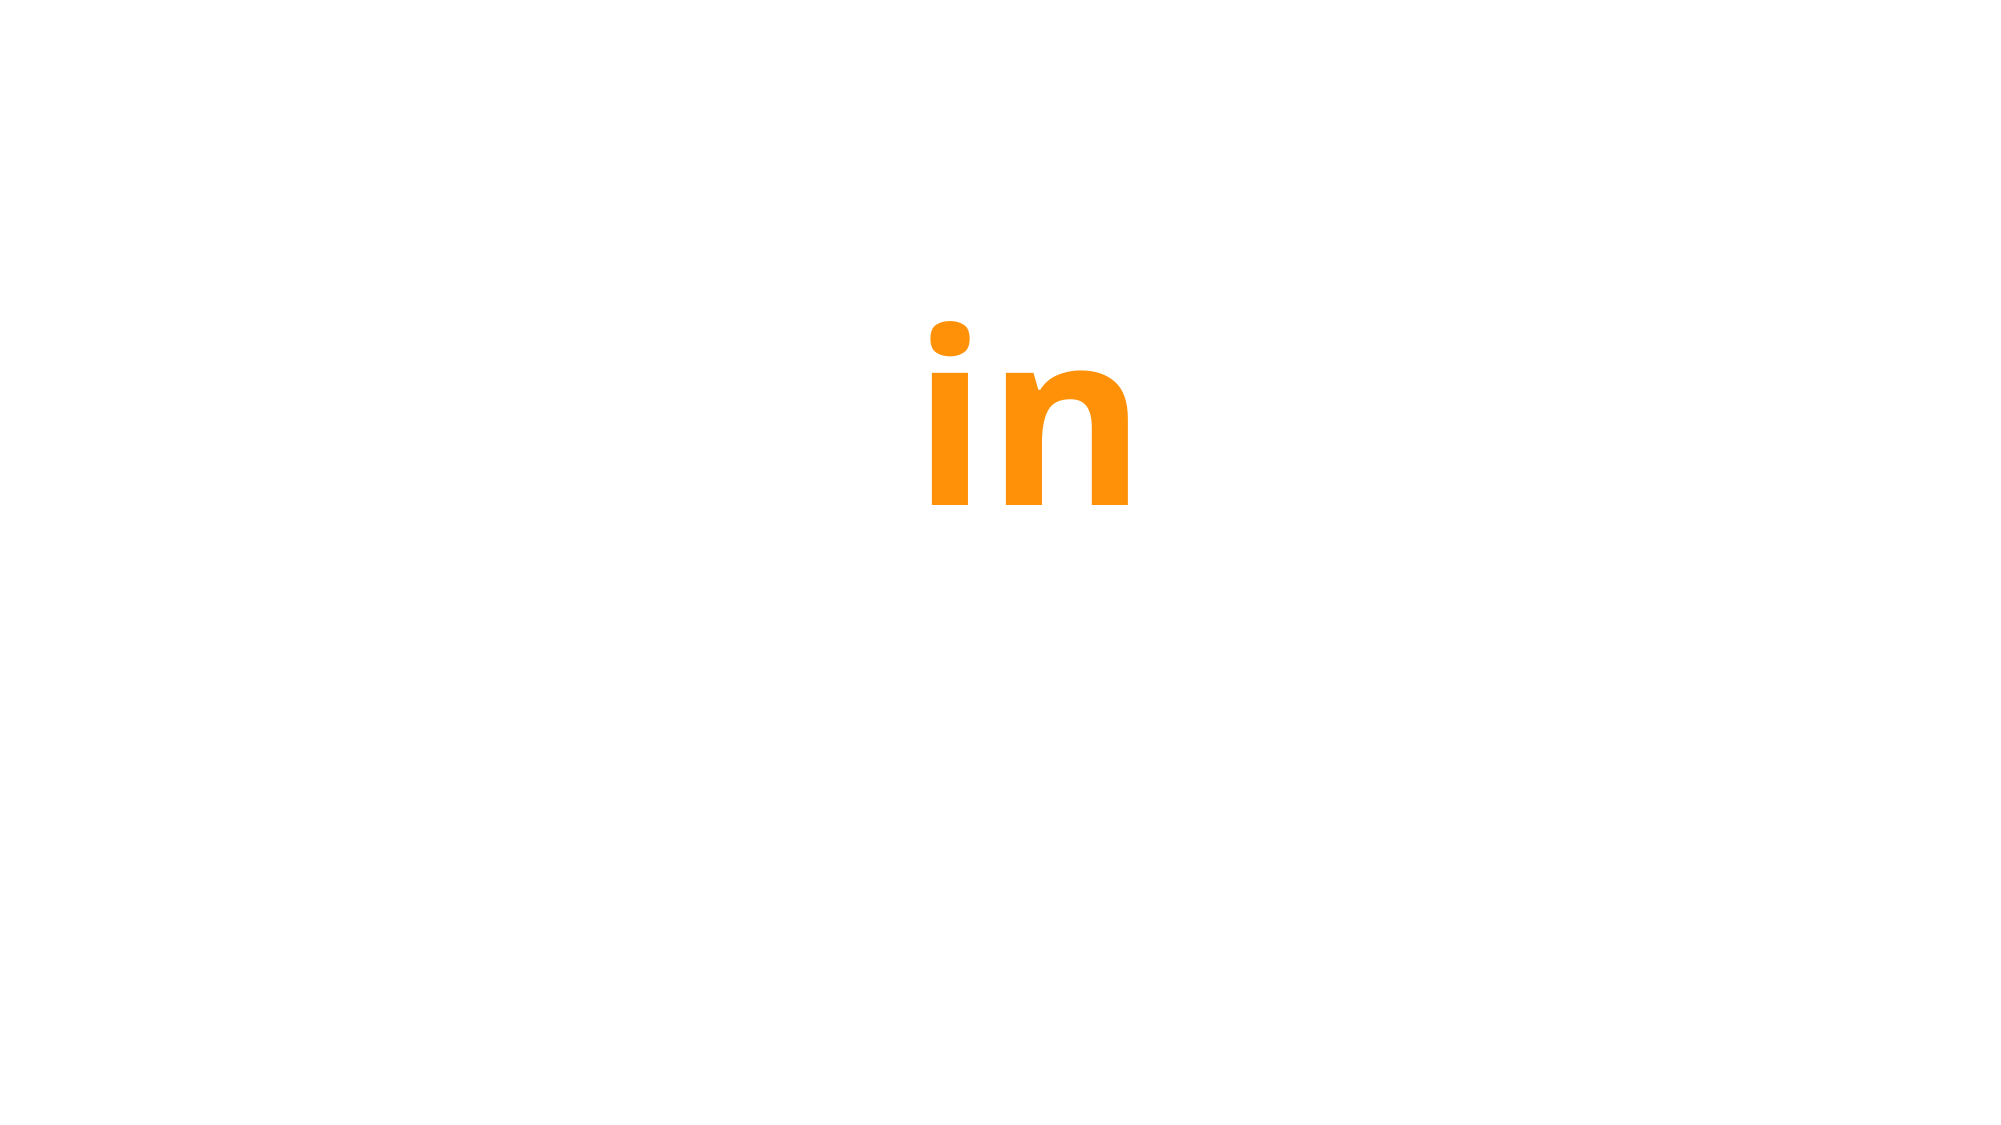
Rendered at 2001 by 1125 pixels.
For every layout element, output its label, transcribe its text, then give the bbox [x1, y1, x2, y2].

text_box in [279, 173, 1780, 566]
